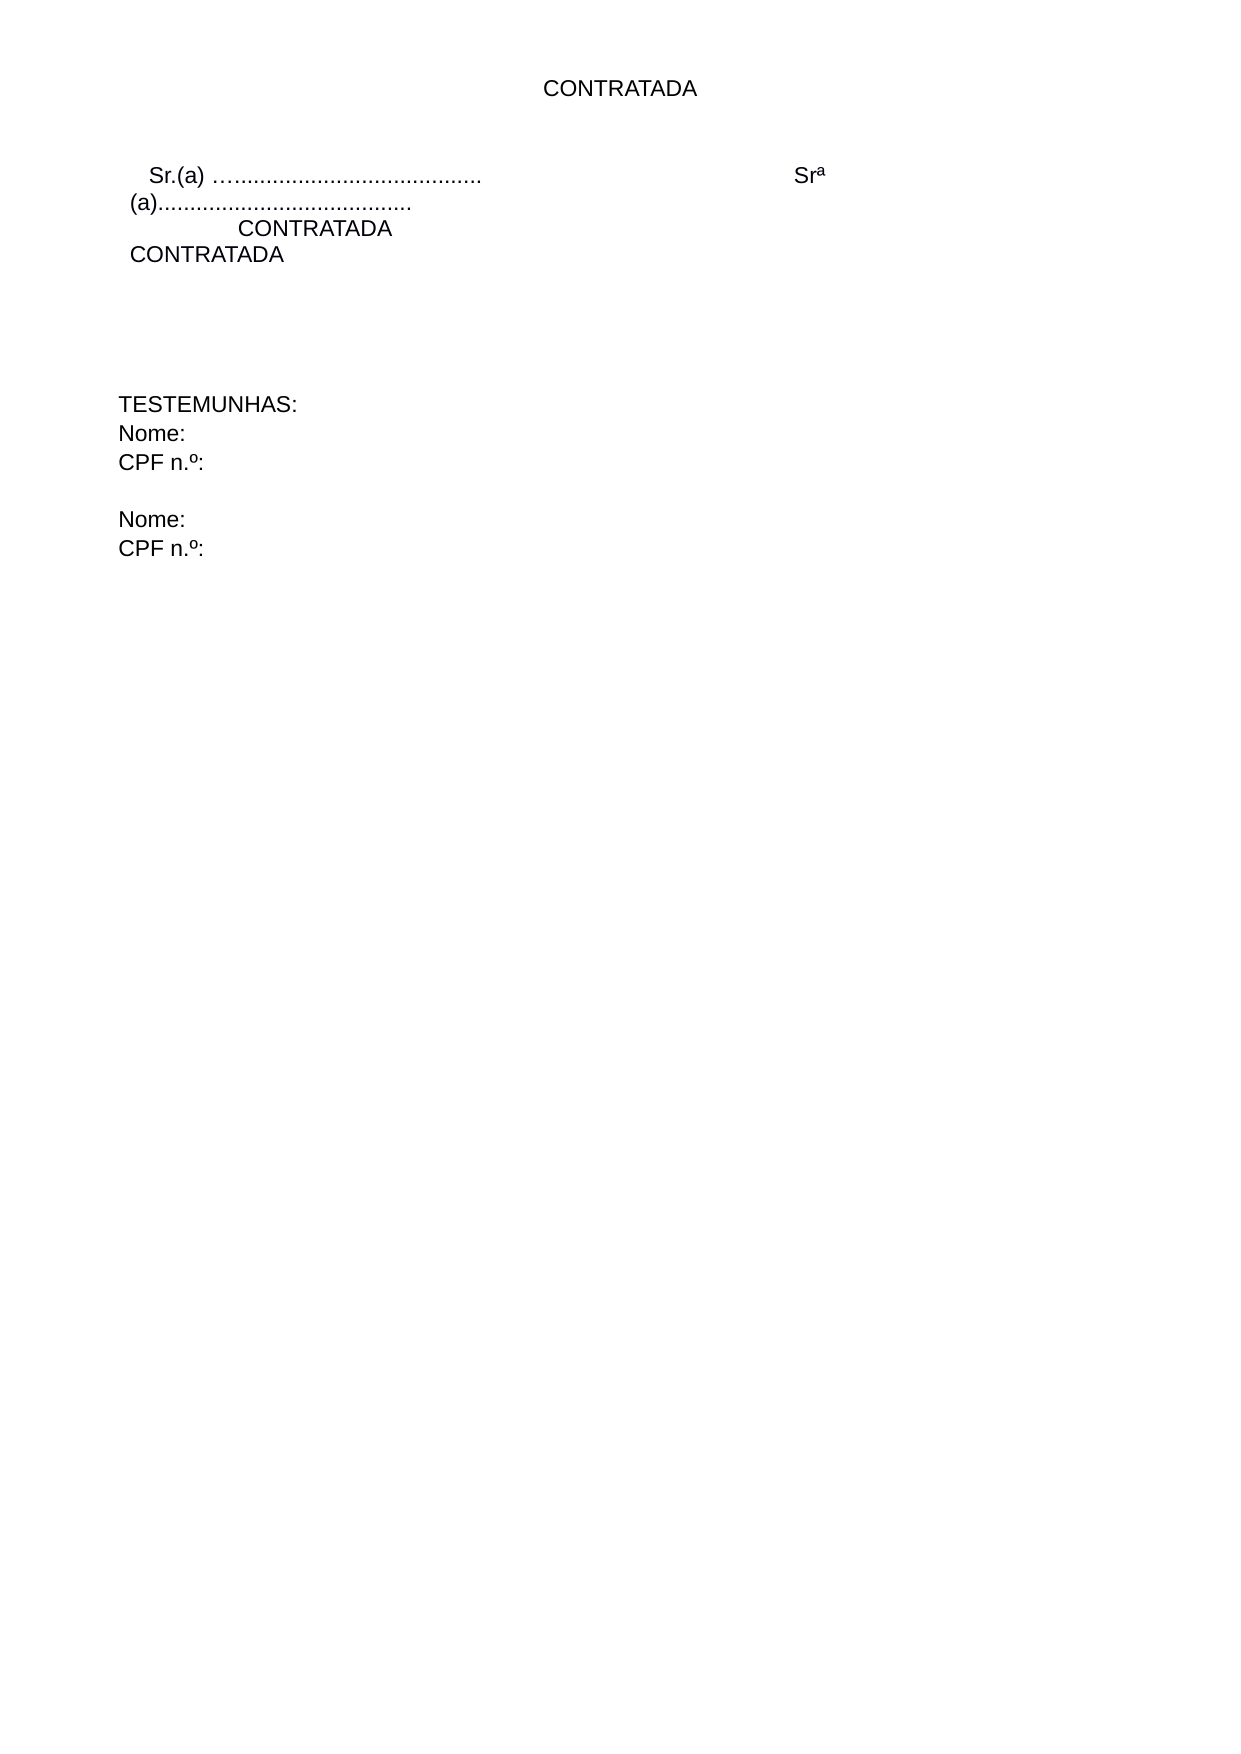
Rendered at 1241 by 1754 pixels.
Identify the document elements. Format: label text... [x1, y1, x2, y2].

table_header [996, 130, 1010, 353]
text TESTEMUNHAS: [118, 391, 1122, 417]
table_header [624, 294, 996, 347]
text CPF n.º: [118, 448, 1122, 475]
text Nome: [118, 419, 1122, 446]
text CONTRATADA [118, 75, 1122, 101]
table_cell [996, 353, 1010, 391]
text CPF n.º: [118, 535, 1124, 562]
text Nome: [118, 506, 1122, 533]
table_cell [124, 353, 996, 391]
table_header [130, 294, 624, 347]
table_header Sr.(a) …....................................... Srª (a)........................................ CONTRATADA CONTRATADA [124, 130, 996, 353]
